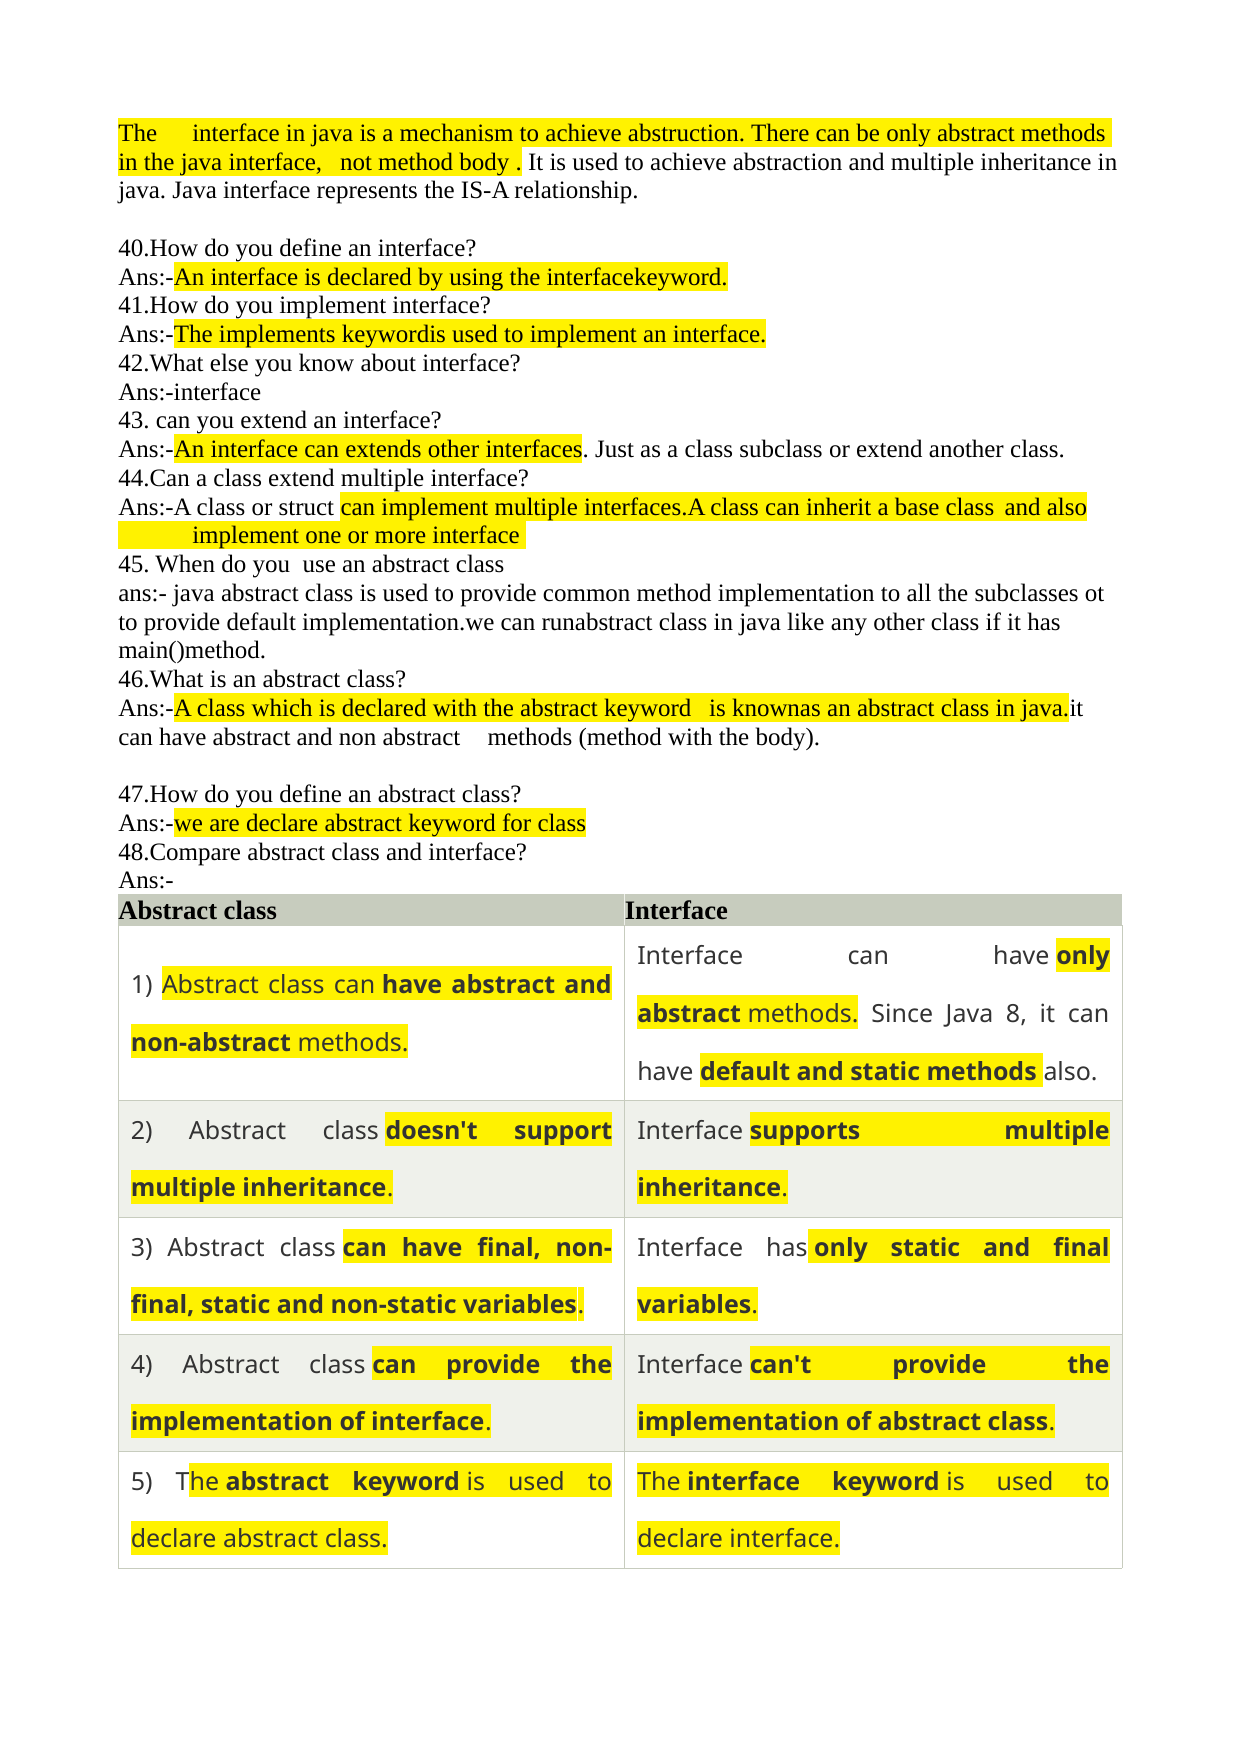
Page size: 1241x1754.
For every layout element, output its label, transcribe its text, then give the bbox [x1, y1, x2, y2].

text 41.How do you implement interface? [118, 291, 1122, 319]
text Ans:- [118, 866, 1122, 894]
text Ans:-An interface is declared by using the interfacekeyword. [118, 262, 1122, 291]
table_cell Interface supports multiple inheritance. [625, 1101, 1122, 1217]
text 40.How do you define an interface? [118, 233, 1122, 262]
table_header Interface [625, 894, 1122, 925]
text Ans:-The implements keywordis used to implement an interface. [118, 319, 1122, 348]
table_cell 2) Abstract class doesn't support multiple inheritance. [119, 1101, 624, 1217]
text ans:- java abstract class is used to provide common method implementation to all the subclasses ot to provide default implementation.we can runabstract class in java like any other class if it has main()method. [118, 578, 1122, 664]
text 45. When do you use an abstract class [118, 549, 1122, 578]
table_header Abstract class [118, 894, 624, 925]
text Ans:-A class or struct can implement multiple interfaces.A class can inherit a base class and also implement one or more interface [118, 492, 1122, 549]
text The interface in java is a mechanism to achieve abstruction. There can be only abstract methods in the java interface, not method body . It is used to achieve abstraction and multiple inheritance in java. Java interface represents the IS-A relationship. [118, 118, 1122, 204]
text Ans:-An interface can extends other interfaces. Just as a class subclass or extend another class. [118, 434, 1122, 463]
table_cell Interface has only static and final variables. [625, 1218, 1122, 1334]
table_cell The interface keyword is used to declare interface. [625, 1452, 1122, 1568]
table_cell 1) Abstract class can have abstract and non-abstract methods. [119, 926, 624, 1100]
table_cell 3) Abstract class can have final, non-final, static and non-static variables. [119, 1218, 624, 1334]
table_cell Interface can have only abstract methods. Since Java 8, it can have default and static methods also. [625, 926, 1122, 1100]
text 42.What else you know about interface? [118, 348, 1122, 377]
text 44.Can a class extend multiple interface? [118, 463, 1122, 492]
text 46.What is an abstract class? [118, 664, 1122, 693]
text 47.How do you define an abstract class? [118, 779, 1122, 808]
text Ans:-A class which is declared with the abstract keyword is knownas an abstract class in java.it can have abstract and non abstract methods (method with the body). [118, 693, 1122, 751]
text Ans:-we are declare abstract keyword for class [118, 808, 1122, 837]
table_cell 4) Abstract class can provide the implementation of interface. [119, 1335, 624, 1451]
text 43. can you extend an interface? [118, 406, 1122, 434]
text Ans:-interface [118, 377, 1122, 406]
table_cell Interface can't provide the implementation of abstract class. [625, 1335, 1122, 1451]
table_cell 5) The abstract keyword is used to declare abstract class. [119, 1452, 624, 1568]
text 48.Compare abstract class and interface? [118, 837, 1122, 866]
